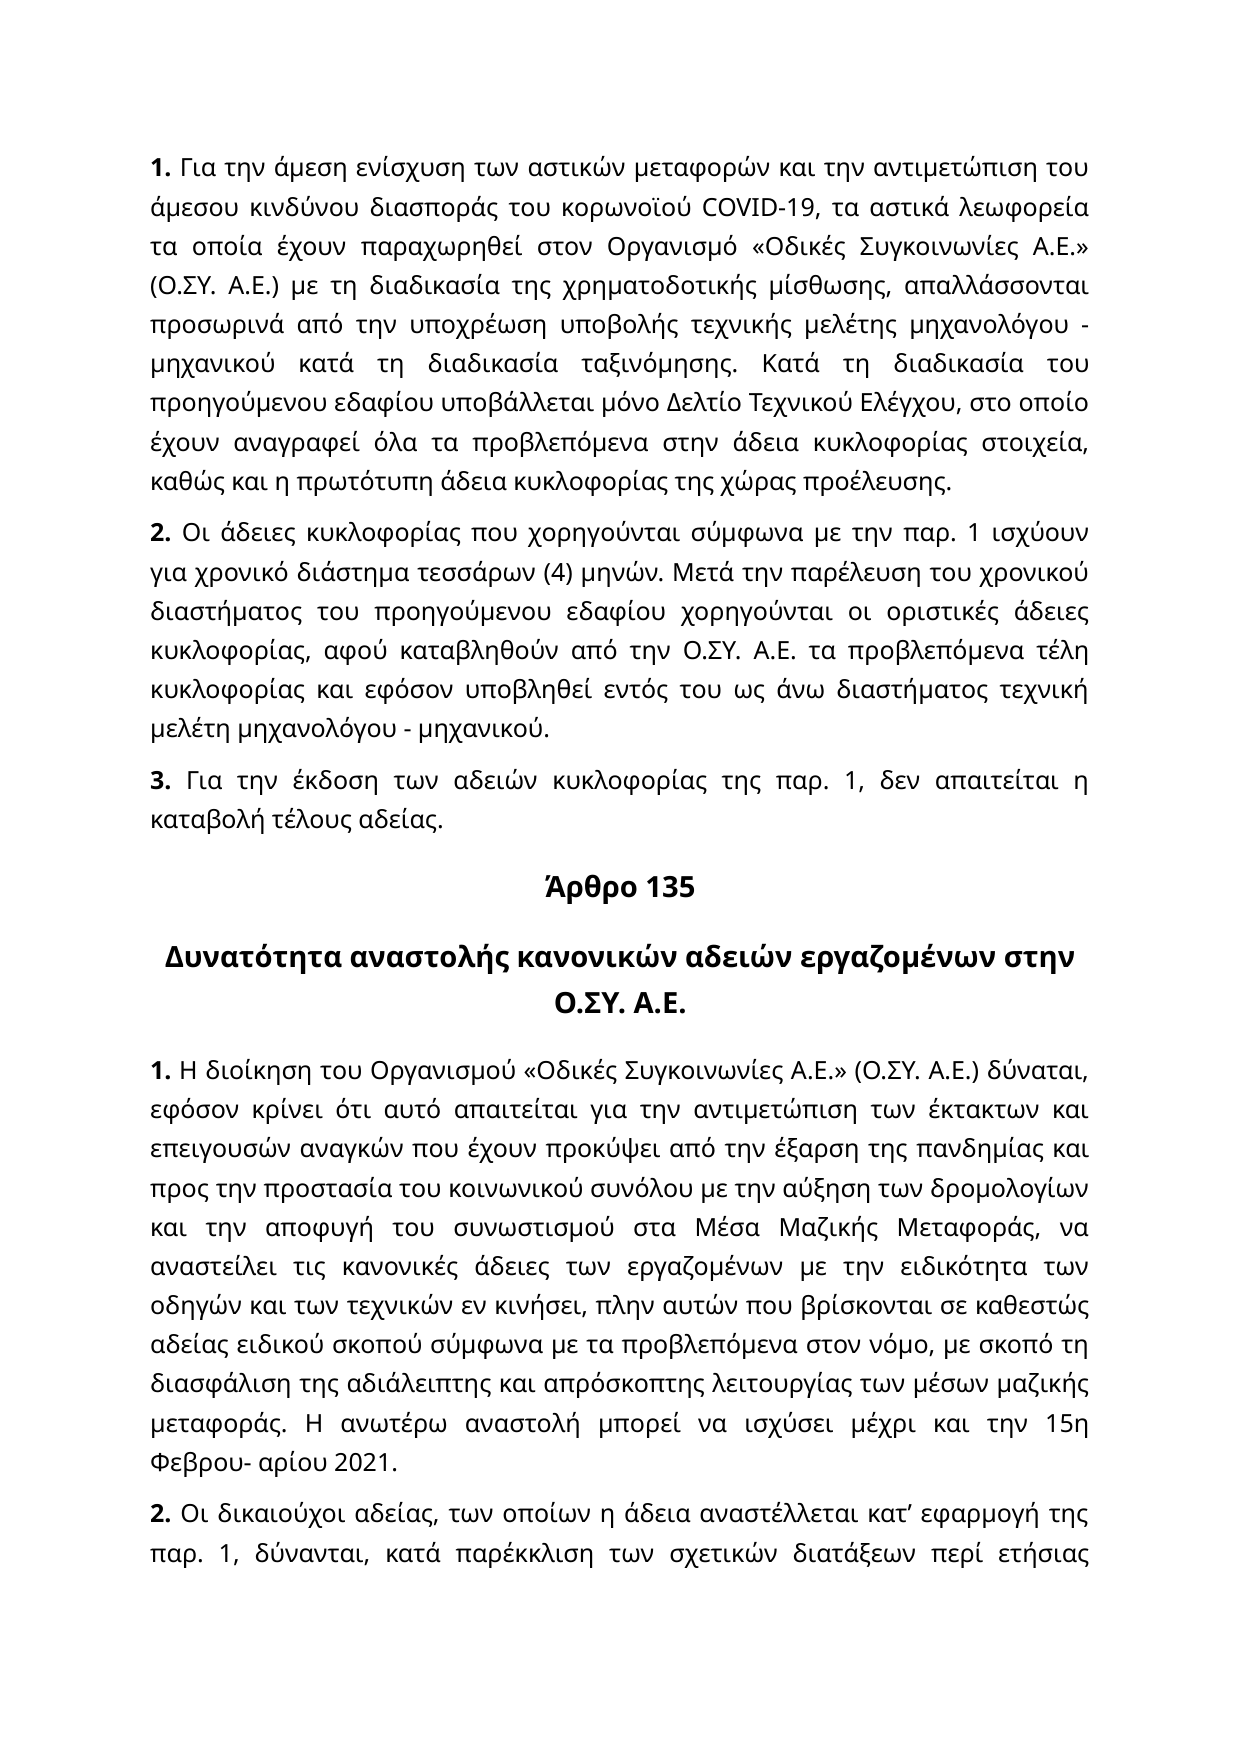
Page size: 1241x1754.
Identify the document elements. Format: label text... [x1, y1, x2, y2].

text 2. Οι άδειες κυκλοφορίας που χορηγούνται σύμφωνα με την παρ. 1 ισχύουν για χρονικό διάστημα τεσσάρων (4) μηνών. Μετά την παρέλευση του χρονικού διαστήματος του προηγούμενου εδαφίου χορηγούνται οι οριστικές άδειες κυκλοφορίας, αφού καταβληθούν από την Ο.ΣΥ. Α.Ε. τα προβλεπόμενα τέλη κυκλοφορίας και εφόσον υποβληθεί εντός του ως άνω διαστήματος τεχνική μελέτη μηχανολόγου - μηχανικού. [150, 515, 1090, 745]
subtitle Άρθρο 135 [150, 866, 1090, 906]
subtitle Δυνατότητα αναστολής κανονικών αδειών εργαζομένων στην Ο.ΣΥ. Α.Ε. [150, 936, 1090, 1022]
text 3. Για την έκδοση των αδειών κυκλοφορίας της παρ. 1, δεν απαιτείται η καταβολή τέλους αδείας. [150, 762, 1090, 836]
text 1. Η διοίκηση του Οργανισμού «Οδικές Συγκοινωνίες Α.Ε.» (Ο.ΣΥ. Α.Ε.) δύναται, εφόσον κρίνει ότι αυτό απαιτείται για την αντιμετώπιση των έκτακτων και επειγουσών αναγκών που έχουν προκύψει από την έξαρση της πανδημίας και προς την προστασία του κοινωνικού συνόλου με την αύξηση των δρομολογίων και την αποφυγή του συνωστισμού στα Μέσα Μαζικής Μεταφοράς, να αναστείλει τις κανονικές άδειες των εργαζομένων με την ειδικότητα των οδηγών και των τεχνικών εν κινήσει, πλην αυτών που βρίσκονται σε καθεστώς αδείας ειδικού σκοπού σύμφωνα με τα προβλεπόμενα στον νόμο, με σκοπό τη διασφάλιση της αδιάλειπτης και απρόσκοπτης λειτουργίας των μέσων μαζικής μεταφοράς. Η ανωτέρω αναστολή μπορεί να ισχύσει μέχρι και την 15η Φεβρου- αρίου 2021. [150, 1053, 1090, 1478]
text 1. Για την άμεση ενίσχυση των αστικών μεταφορών και την αντιμετώπιση του άμεσου κινδύνου διασποράς του κορωνοϊού COVID-19, τα αστικά λεωφορεία τα οποία έχουν παραχωρηθεί στον Οργανισμό «Οδικές Συγκοινωνίες Α.Ε.» (Ο.ΣΥ. Α.Ε.) με τη διαδικασία της χρηματοδοτικής μίσθωσης, απαλλάσσονται προσωρινά από την υποχρέωση υποβολής τεχνικής μελέτης μηχανολόγου - μηχανικού κατά τη διαδικασία ταξινόμησης. Κατά τη διαδικασία του προηγούμενου εδαφίου υποβάλλεται μόνο Δελτίο Τεχνικού Ελέγχου, στο οποίο έχουν αναγραφεί όλα τα προβλεπόμενα στην άδεια κυκλοφορίας στοιχεία, καθώς και η πρωτότυπη άδεια κυκλοφορίας της χώρας προέλευσης. [150, 150, 1090, 497]
text 2. Οι δικαιούχοι αδείας, των οποίων η άδεια αναστέλλεται κατ’ εφαρμογή της παρ. 1, δύνανται, κατά παρέκκλιση των σχετικών διατάξεων περί ετήσιας [150, 1496, 1090, 1569]
